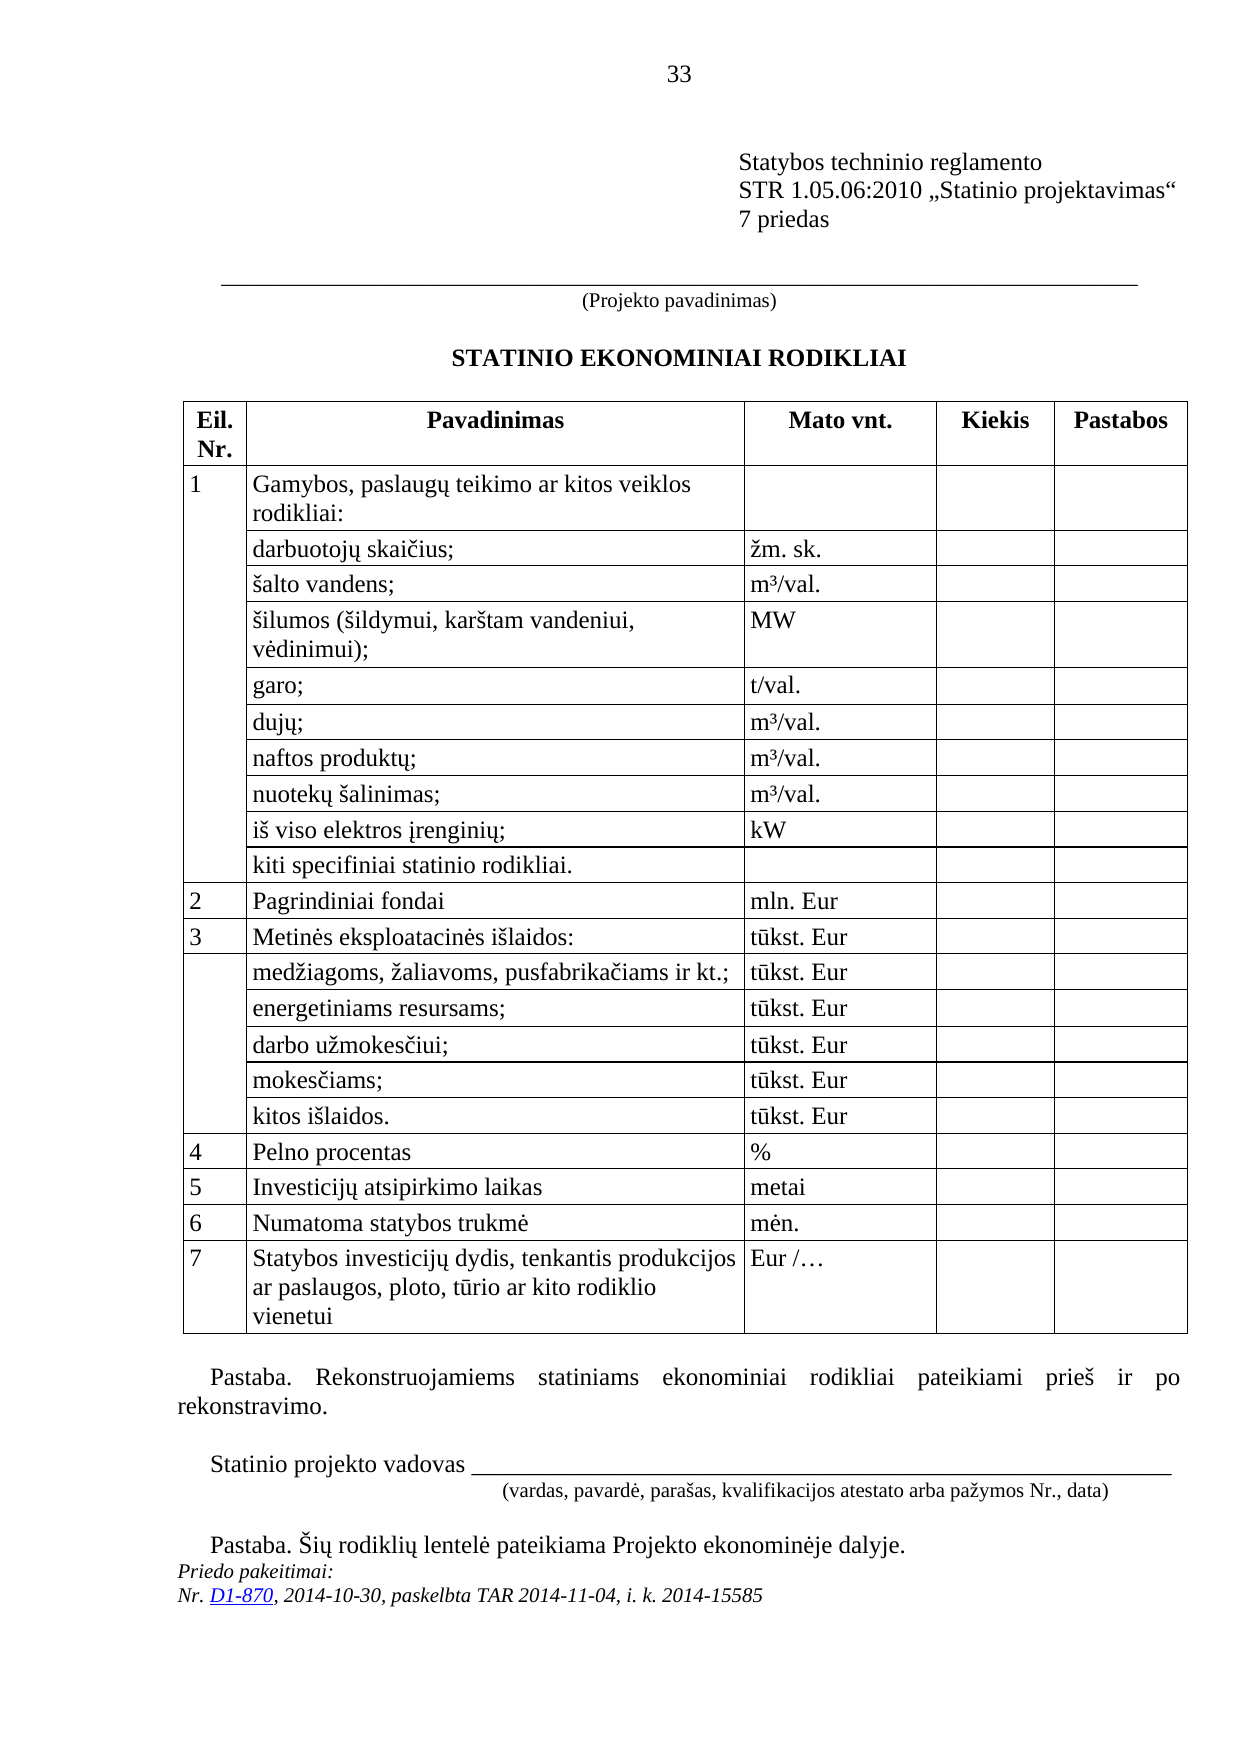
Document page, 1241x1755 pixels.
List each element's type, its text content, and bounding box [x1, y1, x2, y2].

table_header Pastabos [1055, 402, 1187, 465]
table_cell [1055, 776, 1187, 811]
table_cell Eur /… [745, 1241, 936, 1333]
table_cell [937, 566, 1054, 601]
table_cell [1055, 1098, 1187, 1133]
text STATINIO EKONOMINIAI RODIKLIAI [177, 343, 1181, 372]
table_cell [937, 883, 1054, 918]
table_header Eil. Nr. [184, 402, 246, 465]
text Statybos techninio reglamento [738, 147, 1181, 176]
table_cell [937, 668, 1054, 703]
table_cell [937, 602, 1054, 667]
table_cell [937, 919, 1054, 953]
table_cell kW [745, 812, 936, 846]
table_cell šilumos (šildymui, karštam vandeniui, vėdinimui); [247, 602, 744, 667]
table_cell iš viso elektros įrenginių; [247, 812, 744, 846]
table_cell % [745, 1134, 936, 1168]
table_cell [937, 1098, 1054, 1133]
table_cell [1055, 1169, 1187, 1204]
table_cell [1055, 919, 1187, 953]
table_cell 4 [184, 1134, 246, 1168]
table_cell [1055, 466, 1187, 530]
table_cell MW [745, 602, 936, 667]
table_cell [1055, 812, 1187, 846]
table_cell tūkst. Eur [745, 1098, 936, 1133]
table_cell [1055, 1063, 1187, 1097]
table_cell m³/val. [745, 740, 936, 775]
table_cell m³/val. [745, 566, 936, 601]
table_cell m³/val. [745, 776, 936, 811]
table_cell [1055, 566, 1187, 601]
table_cell darbuotojų skaičius; [247, 531, 744, 565]
table_cell [937, 740, 1054, 775]
table_cell [1055, 990, 1187, 1026]
table_cell [1055, 883, 1187, 918]
table_cell tūkst. Eur [745, 919, 936, 953]
table_cell Pelno procentas [247, 1134, 744, 1168]
table_cell garo; [247, 668, 744, 703]
text Pastaba. Šių rodiklių lentelė pateikiama Projekto ekonominėje dalyje. [177, 1530, 1181, 1559]
table_cell t/val. [745, 668, 936, 703]
table_cell tūkst. Eur [745, 1063, 936, 1097]
table_cell [745, 466, 936, 530]
table_cell [937, 1063, 1054, 1097]
table_cell tūkst. Eur [745, 954, 936, 989]
table_cell [937, 848, 1054, 882]
table_cell 7 [184, 1241, 246, 1333]
table_cell šalto vandens; [247, 566, 744, 601]
table_cell energetiniams resursams; [247, 990, 744, 1026]
table_cell [1055, 531, 1187, 565]
text Statinio projekto vadovas ________________________________________________________ [177, 1449, 1181, 1477]
table_cell metai [745, 1169, 936, 1204]
table_cell žm. sk. [745, 531, 936, 565]
table_cell [1055, 1205, 1187, 1239]
table_cell [937, 1027, 1054, 1061]
table_cell nuotekų šalinimas; [247, 776, 744, 811]
text 7 priedas [738, 204, 1181, 233]
table_cell 6 [184, 1205, 246, 1239]
table_cell [937, 531, 1054, 565]
table_cell m³/val. [745, 705, 936, 739]
text Pastaba. Rekonstruojamiems statiniams ekonominiai rodikliai pateikiami prieš ir po rekonstravimo. [177, 1362, 1181, 1420]
table_cell [1055, 668, 1187, 703]
table_cell 2 [184, 883, 246, 918]
table_cell 1 [184, 466, 246, 882]
table_cell darbo užmokesčiui; [247, 1027, 744, 1061]
table_cell Gamybos, paslaugų teikimo ar kitos veiklos rodikliai: [247, 466, 744, 530]
table_cell [937, 1134, 1054, 1168]
table_cell [1055, 740, 1187, 775]
table_cell mln. Eur [745, 883, 936, 918]
text (Projekto pavadinimas) [177, 288, 1181, 312]
table_cell 5 [184, 1169, 246, 1204]
table_header Mato vnt. [745, 402, 936, 465]
table_cell tūkst. Eur [745, 990, 936, 1026]
text Nr. D1-870, 2014-10-30, paskelbta TAR 2014-11-04, i. k. 2014-15585 [177, 1583, 1181, 1607]
text Priedo pakeitimai: [177, 1559, 1181, 1583]
table_cell naftos produktų; [247, 740, 744, 775]
table_cell [184, 954, 246, 1133]
table_cell dujų; [247, 705, 744, 739]
table_cell Metinės eksploatacinės išlaidos: [247, 919, 744, 953]
table_cell Investicijų atsipirkimo laikas [247, 1169, 744, 1204]
table_cell [1055, 1241, 1187, 1333]
table_cell kiti specifiniai statinio rodikliai. [247, 848, 744, 882]
table_cell [1055, 954, 1187, 989]
table_cell [937, 954, 1054, 989]
table_cell kitos išlaidos. [247, 1098, 744, 1133]
table_header Pavadinimas [247, 402, 744, 465]
table_cell [937, 705, 1054, 739]
table_header Kiekis [937, 402, 1054, 465]
table_cell 3 [184, 919, 246, 953]
table_cell [937, 776, 1054, 811]
table_cell mėn. [745, 1205, 936, 1239]
table_cell [1055, 1027, 1187, 1061]
table_cell [1055, 1134, 1187, 1168]
table_cell medžiagoms, žaliavoms, pusfabrikačiams ir kt.; [247, 954, 744, 989]
table_cell [1055, 602, 1187, 667]
text (vardas, pavardė, parašas, kvalifikacijos atestato arba pažymos Nr., data) [177, 1477, 1181, 1502]
table_cell [937, 990, 1054, 1026]
text ________________________________________________________________________________ [177, 262, 1181, 288]
table_cell Pagrindiniai fondai [247, 883, 744, 918]
table_cell tūkst. Eur [745, 1027, 936, 1061]
table_cell Numatoma statybos trukmė [247, 1205, 744, 1239]
table_cell [1055, 848, 1187, 882]
table_cell [1055, 705, 1187, 739]
table_cell Statybos investicijų dydis, tenkantis produkcijos ar paslaugos, ploto, tūrio ar kito rodiklio vienetui [247, 1241, 744, 1333]
table_cell [937, 1169, 1054, 1204]
table_cell [937, 1205, 1054, 1239]
table_cell [745, 848, 936, 882]
table_cell [937, 466, 1054, 530]
table_cell [937, 812, 1054, 846]
table_cell mokesčiams; [247, 1063, 744, 1097]
table_cell [937, 1241, 1054, 1333]
text STR 1.05.06:2010 „Statinio projektavimas“ [738, 176, 1181, 204]
